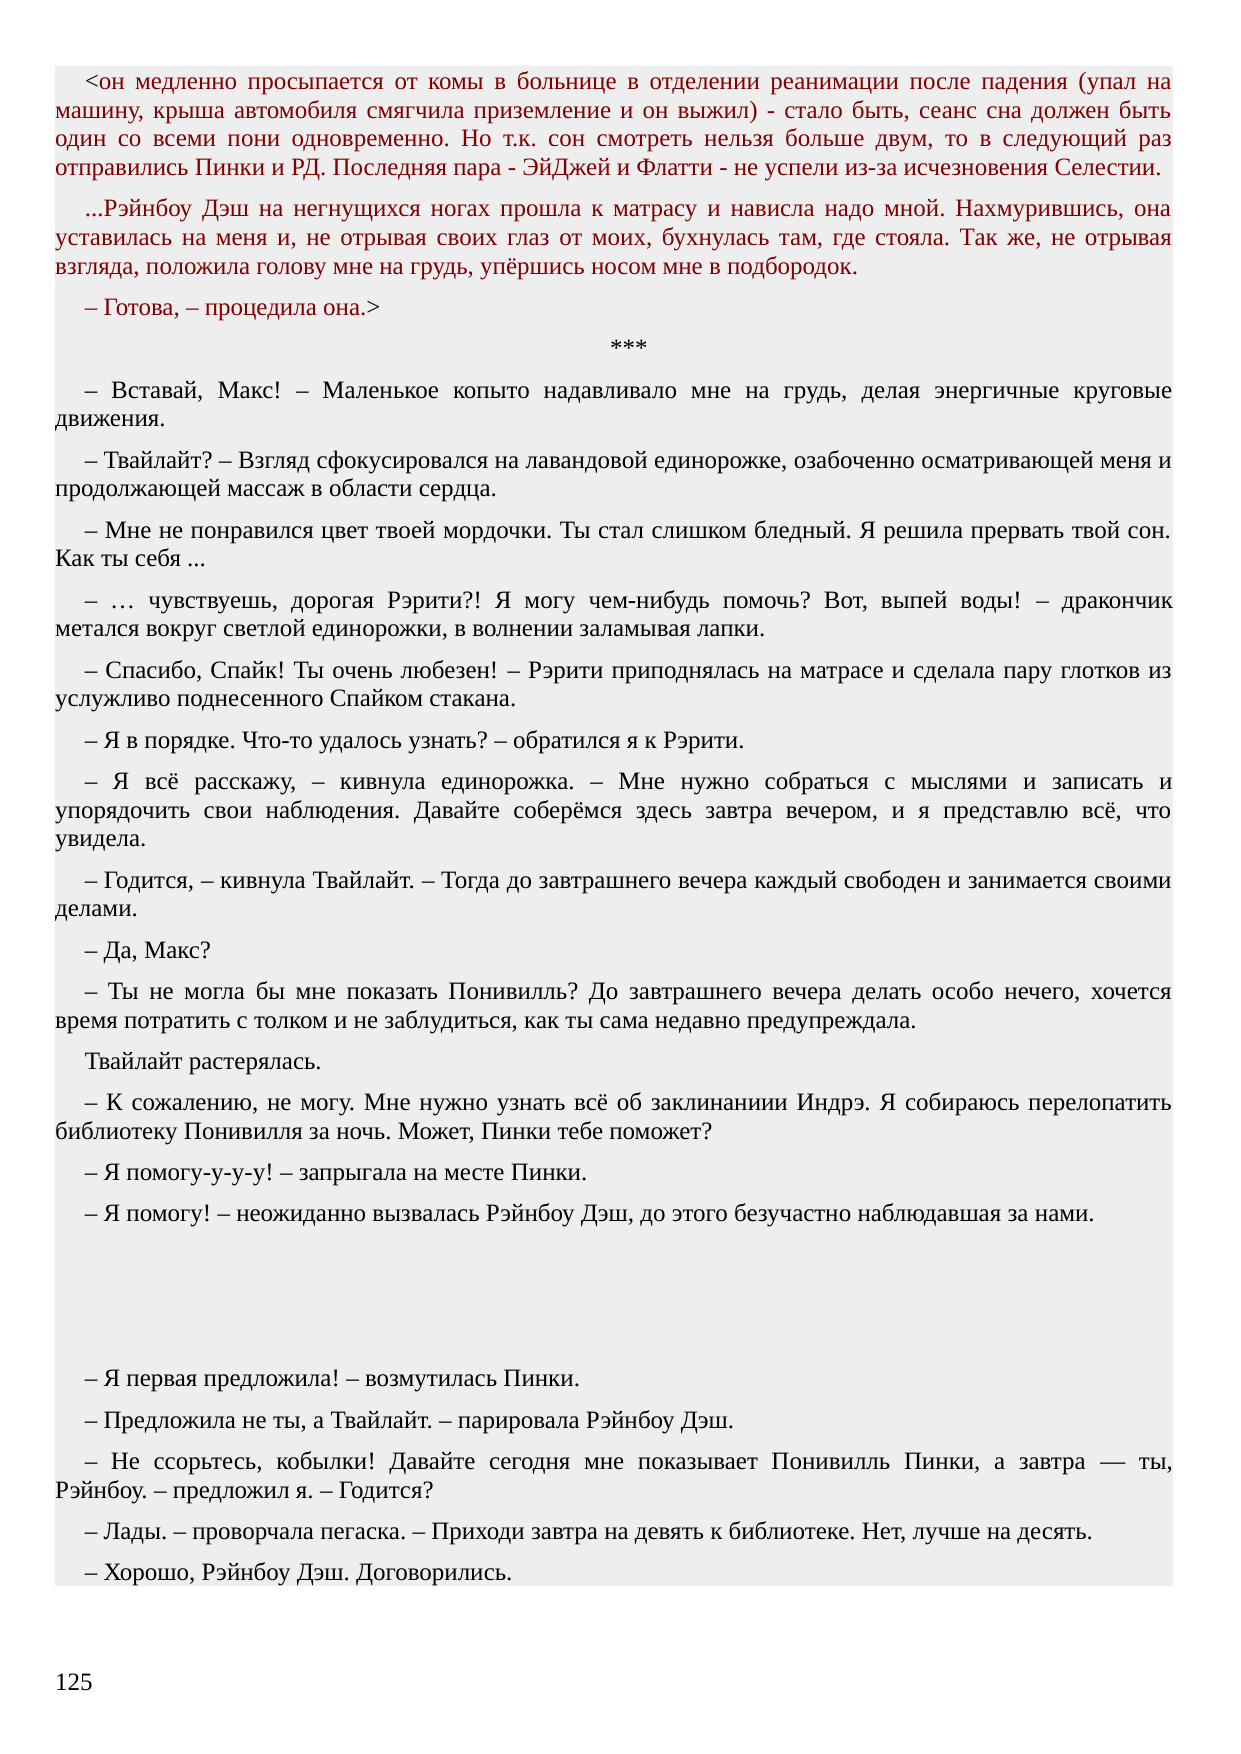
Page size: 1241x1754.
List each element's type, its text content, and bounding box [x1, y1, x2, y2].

text – Да, Макс? [55, 935, 1173, 963]
text – Мне не понравился цвет твоей мордочки. Ты стал слишком бледный. Я решила прервать твой сон. Как ты себя ... [55, 515, 1173, 572]
text ...Рэйнбоу Дэш на негнущихся ногах прошла к матрасу и нависла надо мной. Нахмурившись, она уставилась на меня и, не отрывая своих глаз от моих, бухнулась там, где стояла. Так же, не отрывая взгляда, положила голову мне на грудь, упёршись носом мне в подбородок. [55, 193, 1173, 280]
text – Годится, – кивнула Твайлайт. – Тогда до завтрашнего вечера каждый свободен и занимается своими делами. [55, 865, 1173, 922]
text – Я в порядке. Что-то удалось узнать? – обратился я к Рэрити. [55, 725, 1173, 753]
text – Ты не могла бы мне показать Понивилль? До завтрашнего вечера делать особо нечего, хочется время потратить с толком и не заблудиться, как ты сама недавно предупреждала. [55, 976, 1173, 1033]
text – Я помогу! – неожиданно вызвалась Рэйнбоу Дэш, до этого безучастно наблюдавшая за нами. [55, 1198, 1173, 1227]
text Твайлайт растерялась. [55, 1046, 1173, 1075]
text – Не ссорьтесь, кобылки! Давайте сегодня мне показывает Понивилль Пинки, а завтра — ты, Рэйнбоу. – предложил я. – Годится? [55, 1446, 1173, 1503]
text – Я помогу-у-у-у! – запрыгала на месте Пинки. [55, 1157, 1173, 1186]
text *** [55, 333, 1173, 362]
text <он медленно просыпается от комы в больнице в отделении реанимации после падения (упал на машину, крыша автомобиля смягчила приземление и он выжил) - стало быть, сеанс сна должен быть один со всеми пони одновременно. Но т.к. сон смотреть нельзя больше двум, то в следующий раз отправились Пинки и РД. Последняя пара - ЭйДжей и Флатти - не успели из-за исчезновения Селестии. [55, 66, 1173, 181]
text – Предложила не ты, а Твайлайт. – парировала Рэйнбоу Дэш. [55, 1405, 1173, 1433]
text – Лады. – проворчала пегаска. – Приходи завтра на девять к библиотеке. Нет, лучше на десять. [55, 1516, 1173, 1545]
text – Спасибо, Спайк! Ты очень любезен! – Рэрити приподнялась на матрасе и сделала пару глотков из услужливо поднесенного Спайком стакана. [55, 655, 1173, 712]
text – Хорошо, Рэйнбоу Дэш. Договорились. [55, 1557, 1173, 1586]
text – Твайлайт? – Взгляд сфокусировался на лавандовой единорожке, озабоченно осматривающей меня и продолжающей массаж в области сердца. [55, 445, 1173, 502]
text – Я всё расскажу, – кивнула единорожка. – Мне нужно собраться с мыслями и записать и упорядочить свои наблюдения. Давайте соберёмся здесь завтра вечером, и я представлю всё, что увидела. [55, 766, 1173, 852]
text – К сожалению, не могу. Мне нужно узнать всё об заклинаниии Индрэ. Я собираюсь перелопатить библиотеку Понивилля за ночь. Может, Пинки тебе поможет? [55, 1087, 1173, 1145]
text – Готова, – процедила она.> [55, 292, 1173, 321]
text – Я первая предложила! – возмутилась Пинки. [55, 1363, 1173, 1392]
text – Вставай, Макс! – Маленькое копыто надавливало мне на грудь, делая энергичные круговые движения. [55, 375, 1173, 432]
text – … чувствуешь, дорогая Рэрити?! Я могу чем-нибудь помочь? Вот, выпей воды! – дракончик метался вокруг светлой единорожки, в волнении заламывая лапки. [55, 585, 1173, 642]
